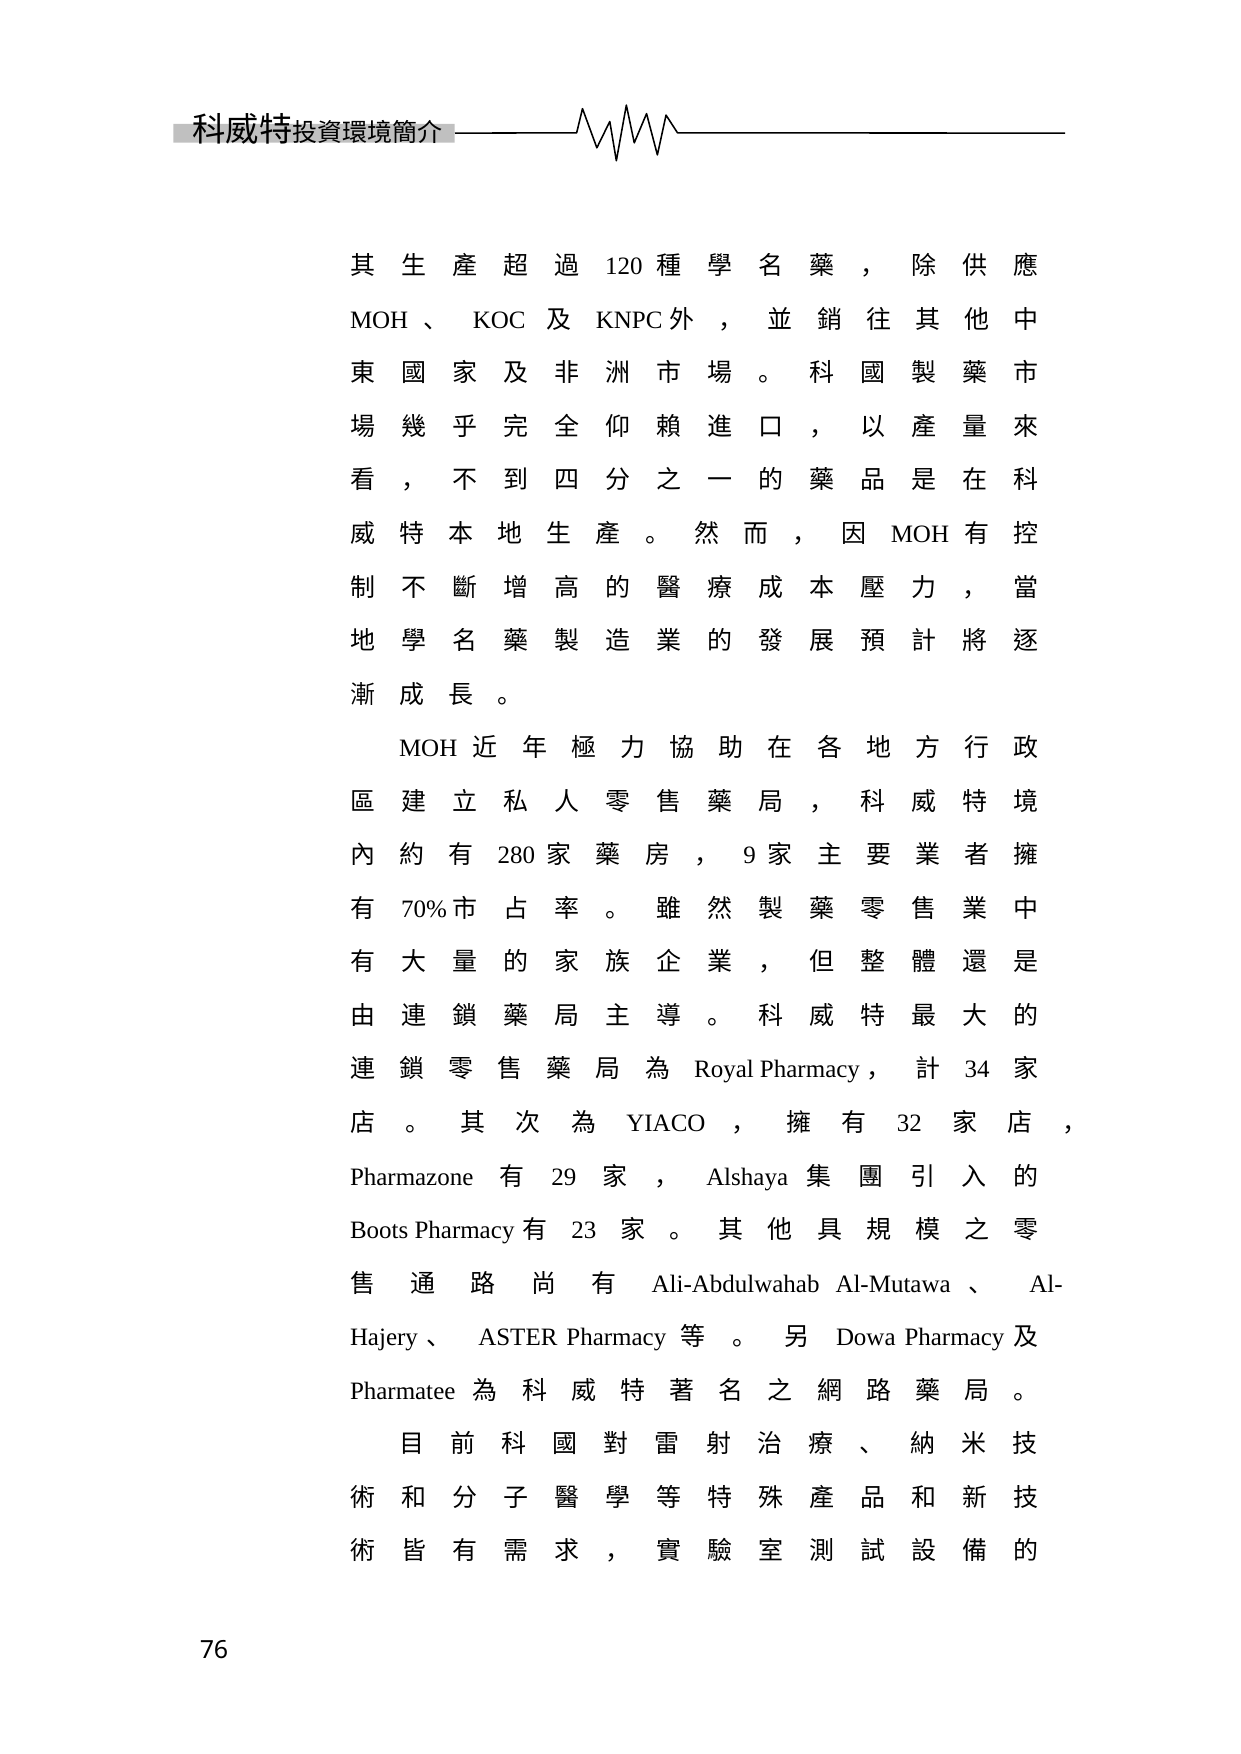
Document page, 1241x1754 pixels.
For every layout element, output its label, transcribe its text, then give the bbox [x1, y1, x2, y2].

text 其生產超過120種學名藥，除供應MOH、KOC及KNPC外，並銷往其他中東國家及非洲市場。科國製藥市場幾乎完全仰賴進口，以產量來看，不到四分之一的藥品是在科威特本地生產。然而，因MOH有控制不斷增高的醫療成本壓力，當地學名藥製造業的發展預計將逐漸成長。 [325, 237, 1063, 719]
text MOH近年極力協助在各地方行政區建立私人零售藥局，科威特境內約有280家藥房，9家主要業者擁有70%市占率。雖然製藥零售業中有大量的家族企業，但整體還是由連鎖藥局主導。科威特最大的連鎖零售藥局為Royal Pharmacy，計34家店。其次為YIACO，擁有32家店，Pharmazone有29家，Alshaya集團引入的Boots Pharmacy有23家。其他具規模之零售通路尚有Ali-Abdulwahab Al-Mutawa、Al-Hajery、ASTER Pharmacy等。另Dowa Pharmacy及Pharmatee為科威特著名之網路藥局。 [325, 719, 1063, 1415]
text 目前科國對雷射治療、納米技術和分子醫學等特殊產品和新技術皆有需求，實驗室測試設備的 [325, 1415, 1063, 1576]
